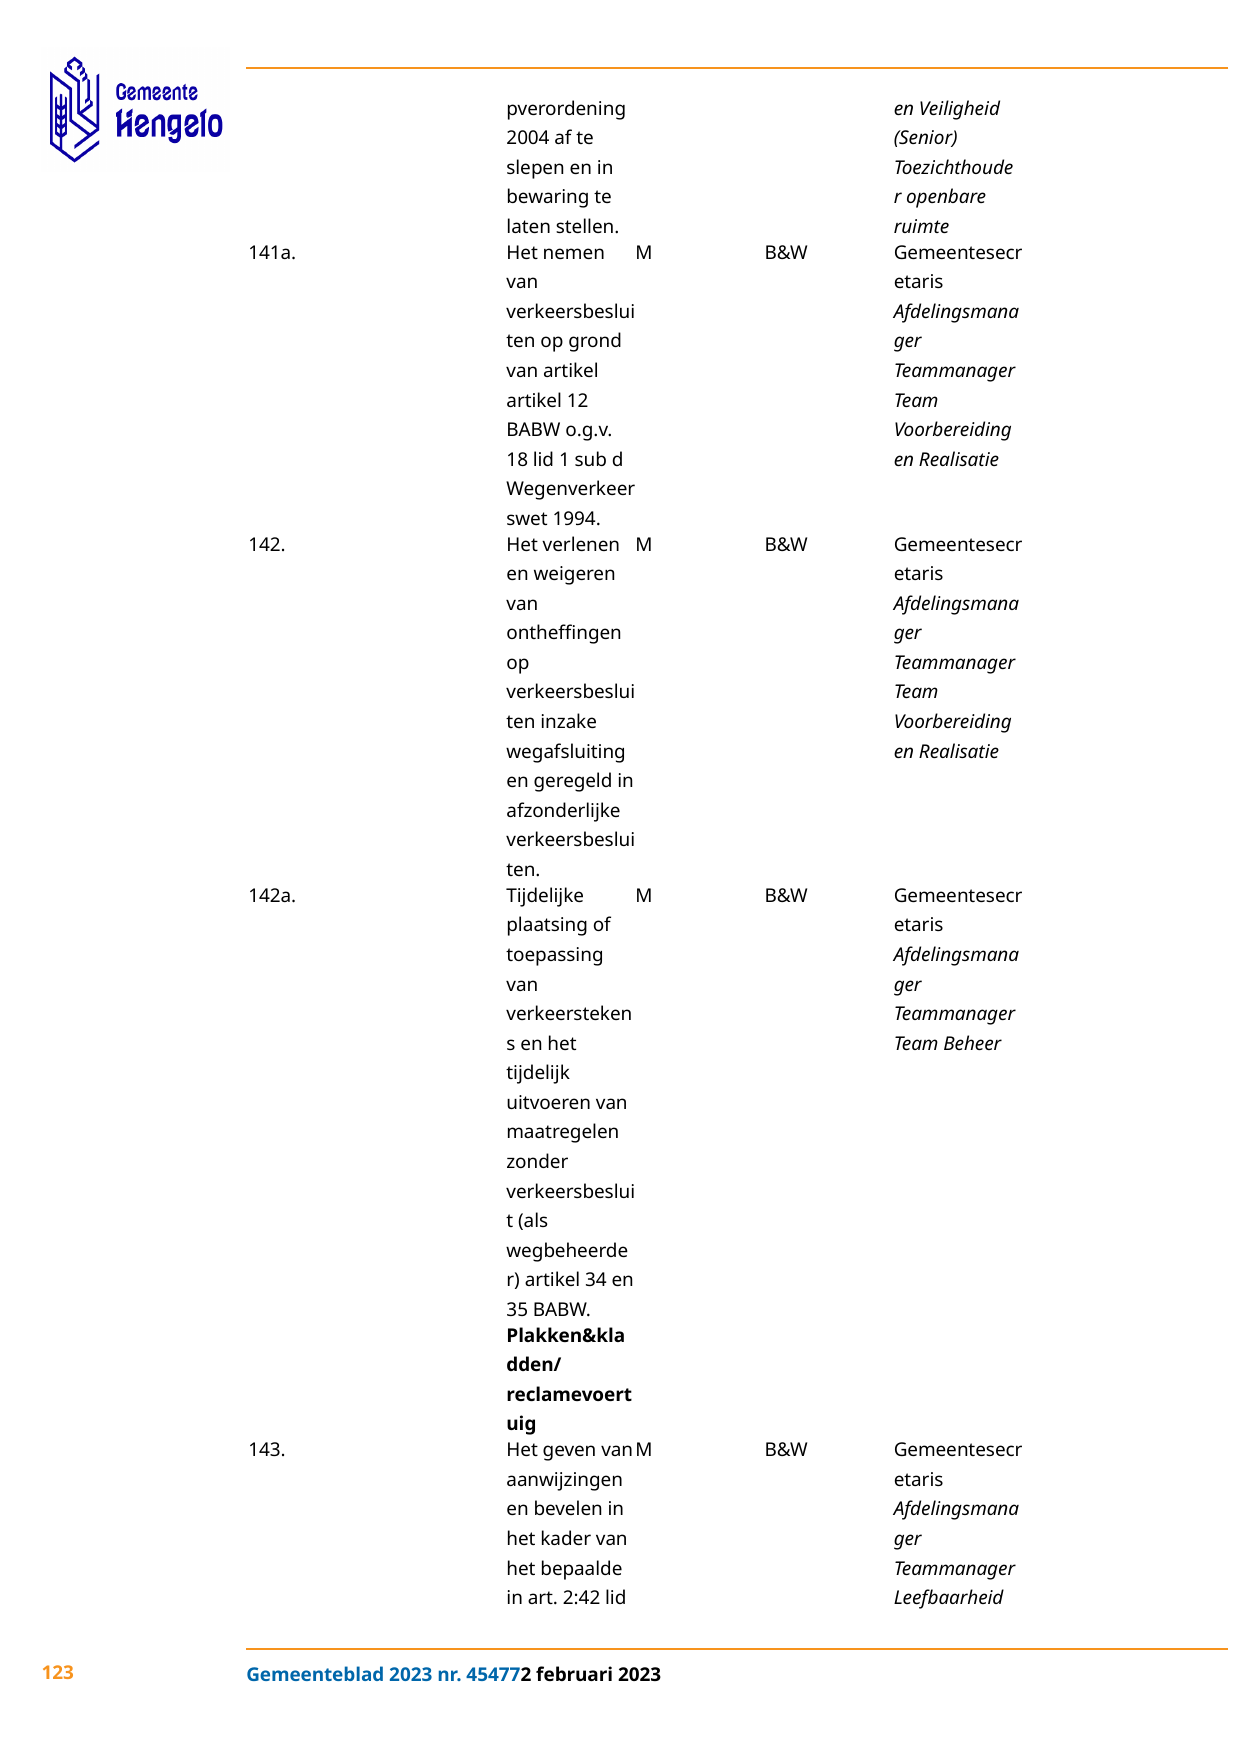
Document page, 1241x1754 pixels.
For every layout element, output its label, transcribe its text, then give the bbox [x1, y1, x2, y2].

table_cell [635, 95, 764, 239]
table_cell B&W [764, 1436, 893, 1610]
table_cell B&W [764, 239, 893, 531]
table_cell [1023, 239, 1152, 531]
table_cell [635, 1322, 764, 1436]
table_cell Tijdelijke plaatsing of toepassing van verkeerstekens en het tijdelijk uitvoeren van maatregelen zonder verkeersbesluit (als wegbeheerder) artikel 34 en 35 BABW. [506, 882, 635, 1322]
table_cell 143. [248, 1436, 506, 1610]
table_cell B&W [764, 531, 893, 882]
table_cell Gemeentesecretaris Afdelingsmanager Teammanager Leefbaarheid [894, 1436, 1022, 1610]
table_cell [1023, 531, 1152, 882]
table_cell Gemeentesecretaris Afdelingsmanager Teammanager Team Voorbereiding en Realisatie [894, 531, 1022, 882]
table_cell 141a. [248, 239, 506, 531]
table_cell [764, 1322, 893, 1436]
table_cell M [635, 882, 764, 1322]
table_cell Het verlenen en weigeren van ontheffingen op verkeersbesluiten inzake wegafsluitingen geregeld in afzonderlijke verkeersbesluiten. [506, 531, 635, 882]
table_cell [1023, 1436, 1152, 1610]
table_cell [248, 95, 506, 239]
table_cell [248, 1322, 506, 1436]
table_cell Het geven van aanwijzingen en bevelen in het kader van het bepaalde in art. 2:42 lid [506, 1436, 635, 1610]
table_cell [1023, 1322, 1152, 1436]
table_cell M [635, 1436, 764, 1610]
table_cell Gemeentesecretaris Afdelingsmanager Teammanager Team Voorbereiding en Realisatie [894, 239, 1022, 531]
table_cell [1023, 95, 1152, 239]
table_cell 142a. [248, 882, 506, 1322]
table_cell 142. [248, 531, 506, 882]
table_cell M [635, 239, 764, 531]
table_cell B&W [764, 882, 893, 1322]
table_cell pverordening 2004 af te slepen en in bewaring te laten stellen. [506, 95, 635, 239]
table_cell Het nemen van verkeersbesluiten op grond van artikel artikel 12 BABW o.g.v. 18 lid 1 sub d Wegenverkeerswet 1994. [506, 239, 635, 531]
table_cell Plakken&kladden/reclamevoertuig [506, 1322, 635, 1436]
table_cell [764, 95, 893, 239]
table_cell M [635, 531, 764, 882]
picture [41, 47, 231, 172]
table_cell Gemeentesecretaris Afdelingsmanager Teammanager Team Beheer [894, 882, 1022, 1322]
table_cell [894, 1322, 1022, 1436]
table_cell [1023, 882, 1152, 1322]
table_cell en Veiligheid (Senior) Toezichthouder openbare ruimte [894, 95, 1022, 239]
